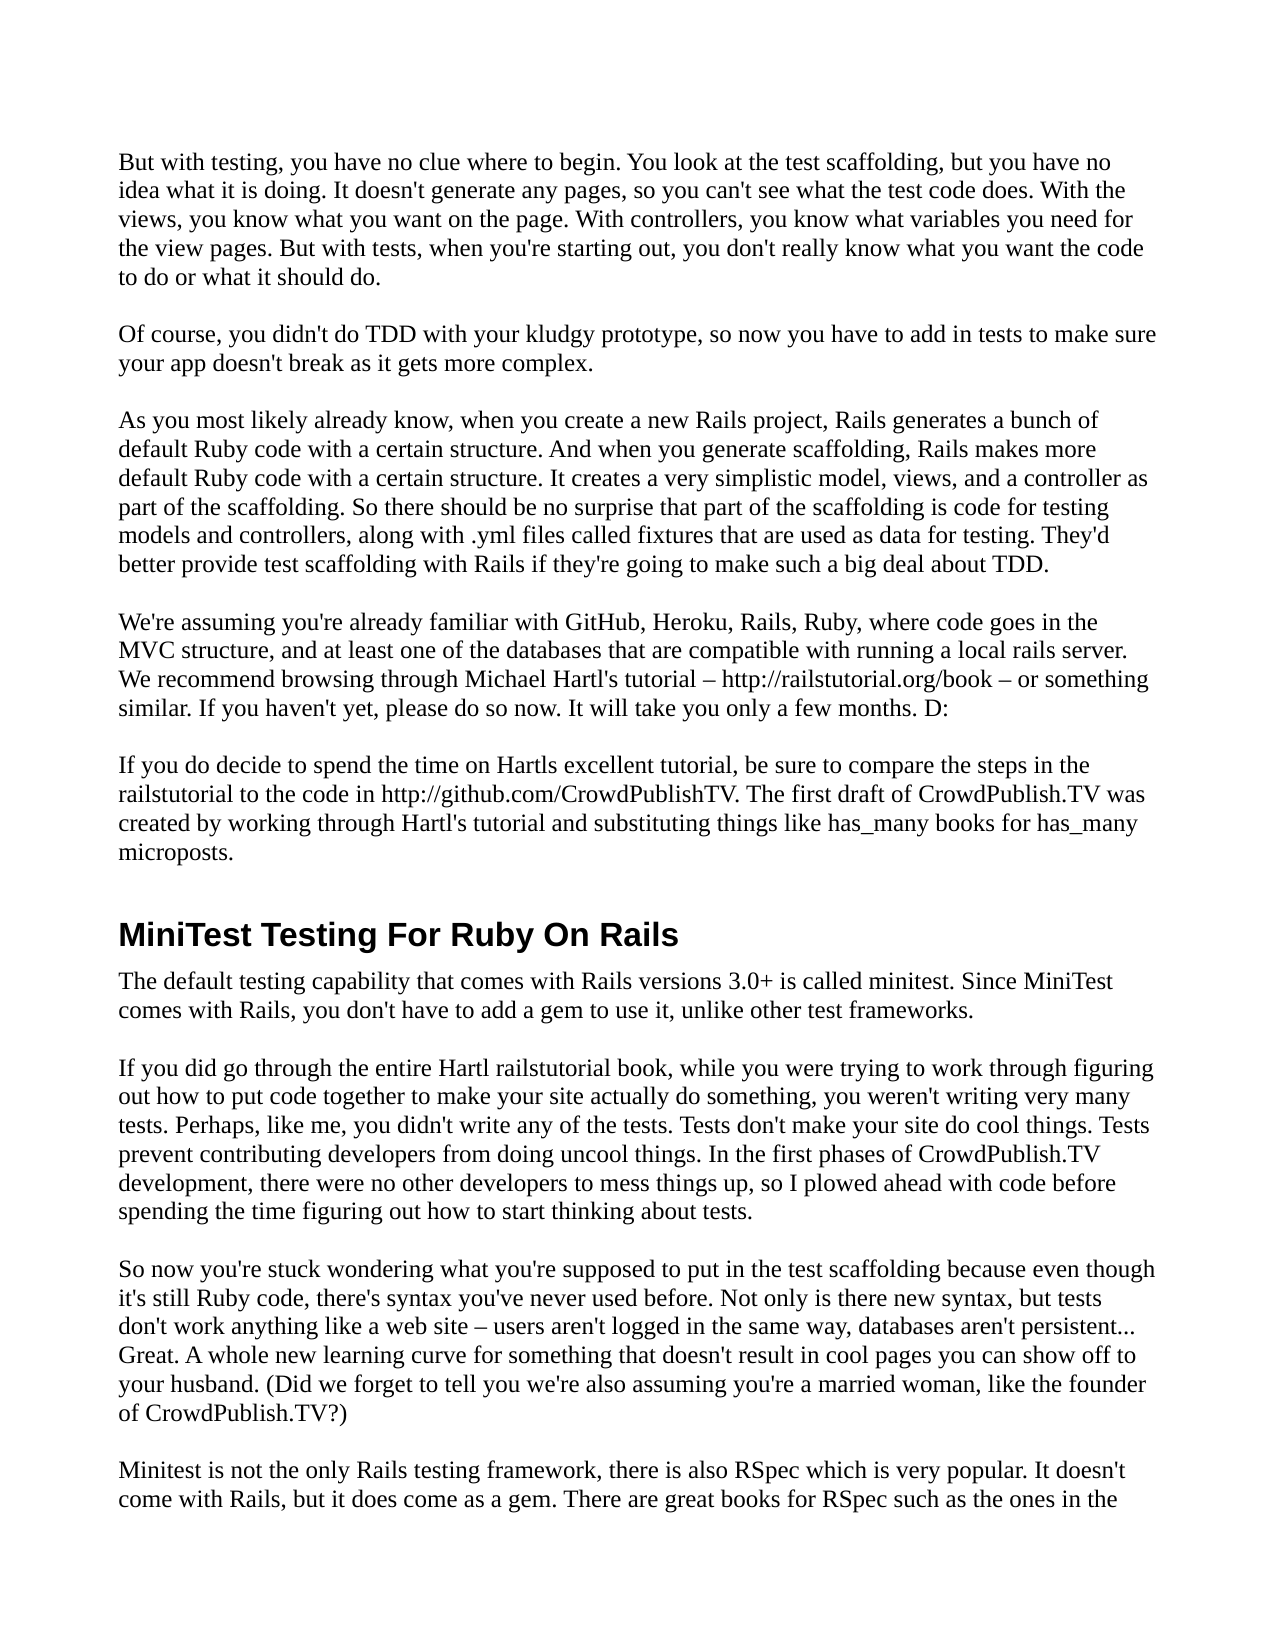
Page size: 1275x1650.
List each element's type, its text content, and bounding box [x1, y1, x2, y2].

subtitle MiniTest Testing For Ruby On Rails [118, 915, 1157, 954]
text Of course, you didn't do TDD with your kludgy prototype, so now you have to add in tests to make sure your app doesn't break as it gets more complex. [118, 319, 1157, 377]
text As you most likely already know, when you create a new Rails project, Rails generates a bunch of default Ruby code with a certain structure. And when you generate scaffolding, Rails makes more default Ruby code with a certain structure. It creates a very simplistic model, views, and a controller as part of the scaffolding. So there should be no surprise that part of the scaffolding is code for testing models and controllers, along with .yml files called fixtures that are used as data for testing. They'd better provide test scaffolding with Rails if they're going to make such a big deal about TDD. [118, 406, 1157, 578]
text If you did go through the entire Hartl railstutorial book, while you were trying to work through figuring out how to put code together to make your site actually do something, you weren't writing very many tests. Perhaps, like me, you didn't write any of the tests. Tests don't make your site do cool things. Tests prevent contributing developers from doing uncool things. In the first phases of CrowdPublish.TV development, there were no other developers to mess things up, so I plowed ahead with code before spending the time figuring out how to start thinking about tests. [118, 1053, 1157, 1225]
text We're assuming you're already familiar with GitHub, Heroku, Rails, Ruby, where code goes in the MVC structure, and at least one of the databases that are compatible with running a local rails server. We recommend browsing through Michael Hartl's tutorial – http://railstutorial.org/book – or something similar. If you haven't yet, please do so now. It will take you only a few months. D: [118, 607, 1157, 722]
text The default testing capability that comes with Rails versions 3.0+ is called minitest. Since MiniTest comes with Rails, you don't have to add a gem to use it, unlike other test frameworks. [118, 966, 1157, 1024]
text If you do decide to spend the time on Hartls excellent tutorial, be sure to compare the steps in the railstutorial to the code in http://github.com/CrowdPublishTV. The first draft of CrowdPublish.TV was created by working through Hartl's tutorial and substituting things like has_many books for has_many microposts. [118, 751, 1157, 866]
text But with testing, you have no clue where to begin. You look at the test scaffolding, but you have no idea what it is doing. It doesn't generate any pages, so you can't see what the test code does. With the views, you know what you want on the page. With controllers, you know what variables you need for the view pages. But with tests, when you're starting out, you don't really know what you want the code to do or what it should do. [118, 147, 1157, 291]
text So now you're stuck wondering what you're supposed to put in the test scaffolding because even though it's still Ruby code, there's syntax you've never used before. Not only is there new syntax, but tests don't work anything like a web site – users aren't logged in the same way, databases aren't persistent... Great. A whole new learning curve for something that doesn't result in cool pages you can show off to your husband. (Did we forget to tell you we're also assuming you're a married woman, like the founder of CrowdPublish.TV?) [118, 1254, 1157, 1426]
text Minitest is not the only Rails testing framework, there is also RSpec which is very popular. It doesn't come with Rails, but it does come as a gem. There are great books for RSpec such as the ones in the [118, 1455, 1157, 1513]
